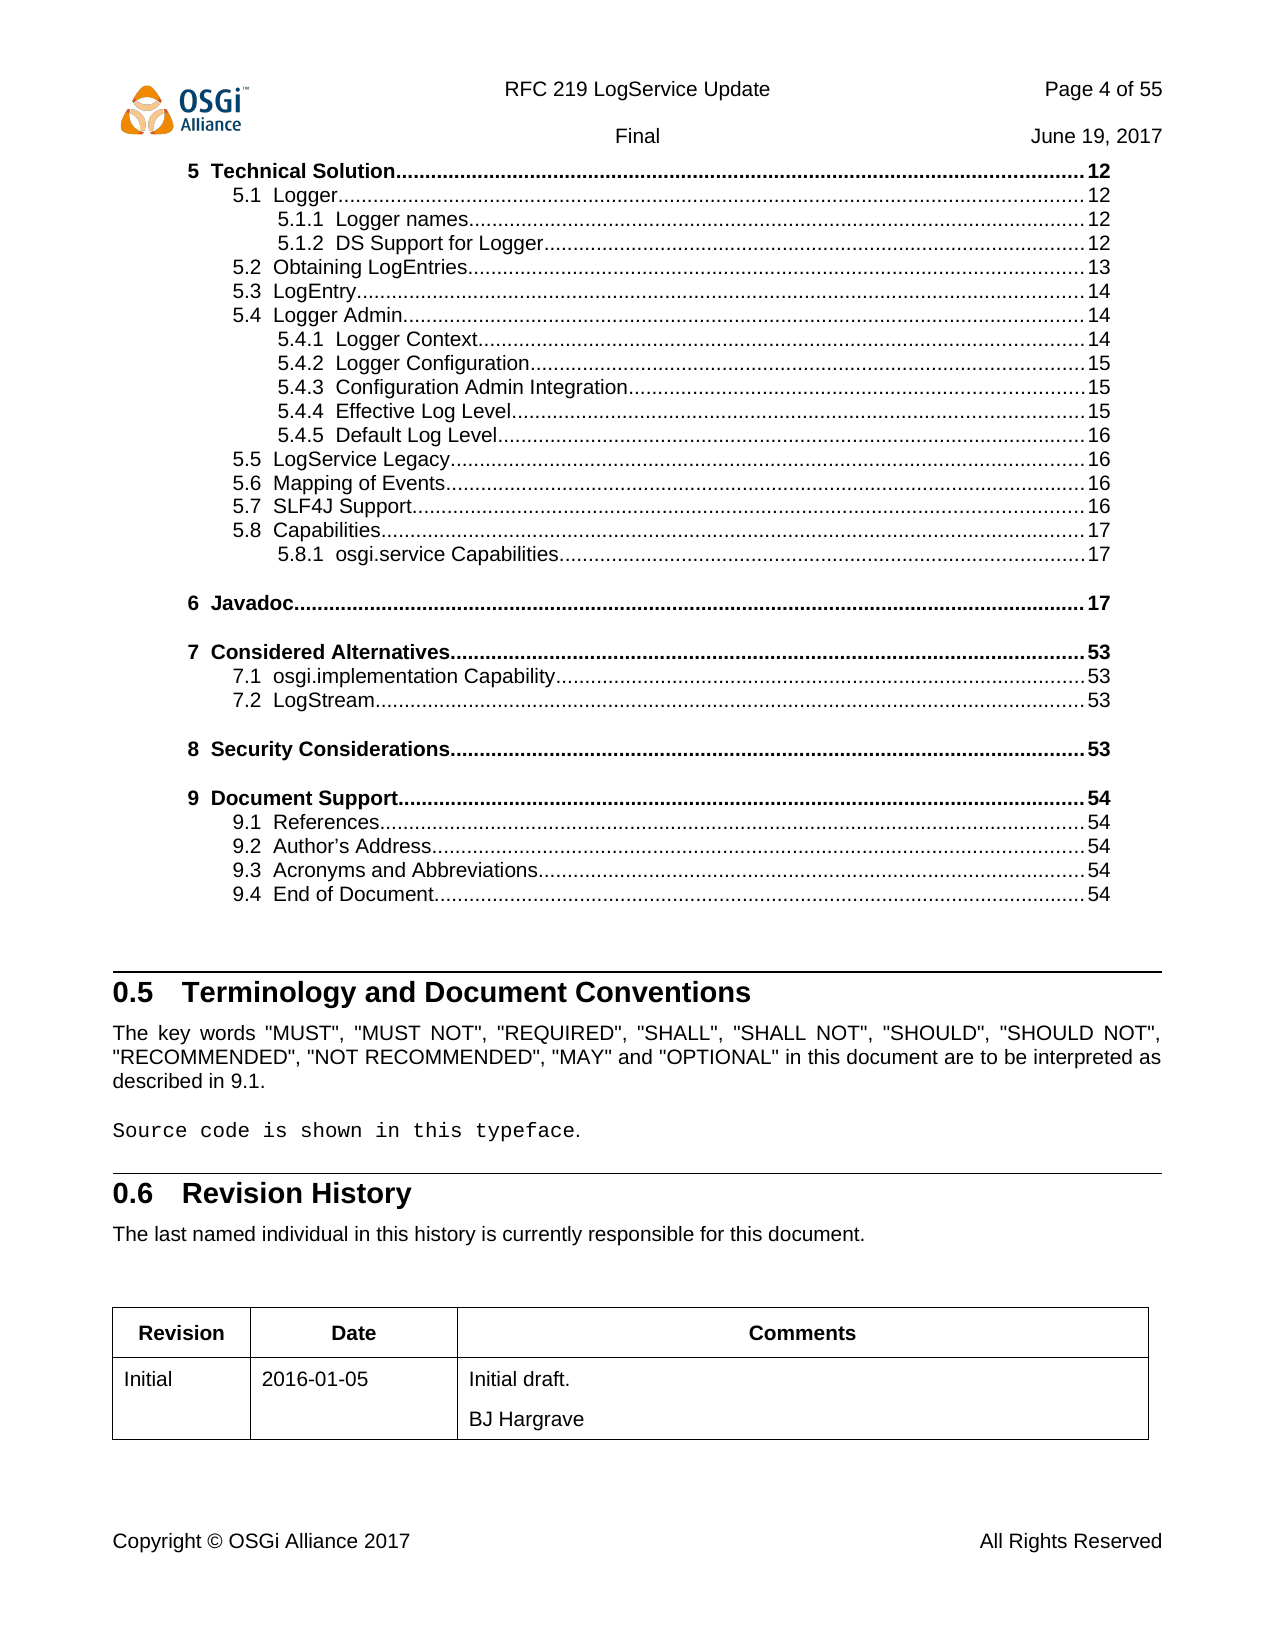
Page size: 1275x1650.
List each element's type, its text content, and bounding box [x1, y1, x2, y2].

text 7 Considered Alternatives 53 [187, 640, 1162, 664]
text 5.1.2 DS Support for Logger 12 [277, 231, 1162, 255]
text Source code is shown in this typeface. [112, 1117, 1162, 1143]
text 5.1 Logger 12 [232, 183, 1162, 207]
text 9.2 Author’s Address 54 [232, 834, 1162, 858]
text 5.7 SLF4J Support 16 [232, 494, 1162, 518]
text 9.3 Acronyms and Abbreviations 54 [232, 858, 1162, 882]
text The last named individual in this history is currently responsible for this document. [112, 1222, 1162, 1246]
text 5.4.5 Default Log Level 16 [277, 422, 1162, 446]
text The key words "MUST", "MUST NOT", "REQUIRED", "SHALL", "SHALL NOT", "SHOULD", "SHOULD NOT", "RECOMMENDED", "NOT RECOMMENDED", "MAY" and "OPTIONAL" in this document are to be interpreted as described in 9.1. [112, 1021, 1162, 1092]
text 5.4 Logger Admin 14 [232, 303, 1162, 327]
text 5.3 LogEntry 14 [232, 279, 1162, 303]
text 5.4.1 Logger Context 14 [277, 327, 1162, 351]
text 6 Javadoc 17 [187, 591, 1162, 615]
text 9 Document Support 54 [187, 786, 1162, 810]
table_header Comments [458, 1308, 1148, 1357]
table_header Date [251, 1308, 457, 1357]
table_cell 2016-01-05 [251, 1358, 457, 1439]
table_cell Initial draft. BJ Hargrave [458, 1358, 1148, 1439]
table_header Revision [113, 1308, 250, 1357]
text 5 Technical Solution 12 [187, 159, 1162, 183]
text 5.4.2 Logger Configuration 15 [277, 351, 1162, 374]
text 5.5 LogService Legacy 16 [232, 446, 1162, 470]
table_cell Initial [113, 1358, 250, 1439]
text 5.1.1 Logger names 12 [277, 207, 1162, 231]
picture [113, 78, 257, 142]
text 8 Security Considerations 53 [187, 737, 1162, 761]
text 5.4.3 Configuration Admin Integration 15 [277, 374, 1162, 398]
text 5.2 Obtaining LogEntries 13 [232, 255, 1162, 279]
text 5.8.1 osgi.service Capabilities 17 [277, 542, 1162, 566]
text 9.4 End of Document 54 [232, 882, 1162, 906]
text 9.1 References 54 [232, 810, 1162, 834]
text 5.8 Capabilities 17 [232, 518, 1162, 542]
subtitle Revision History [112, 1174, 1162, 1209]
text 5.6 Mapping of Events 16 [232, 470, 1162, 494]
text 7.1 osgi.implementation Capability 53 [232, 664, 1162, 688]
text 5.4.4 Effective Log Level 15 [277, 398, 1162, 422]
subtitle Terminology and Document Conventions [112, 972, 1162, 1008]
text 7.2 LogStream 53 [232, 688, 1162, 712]
